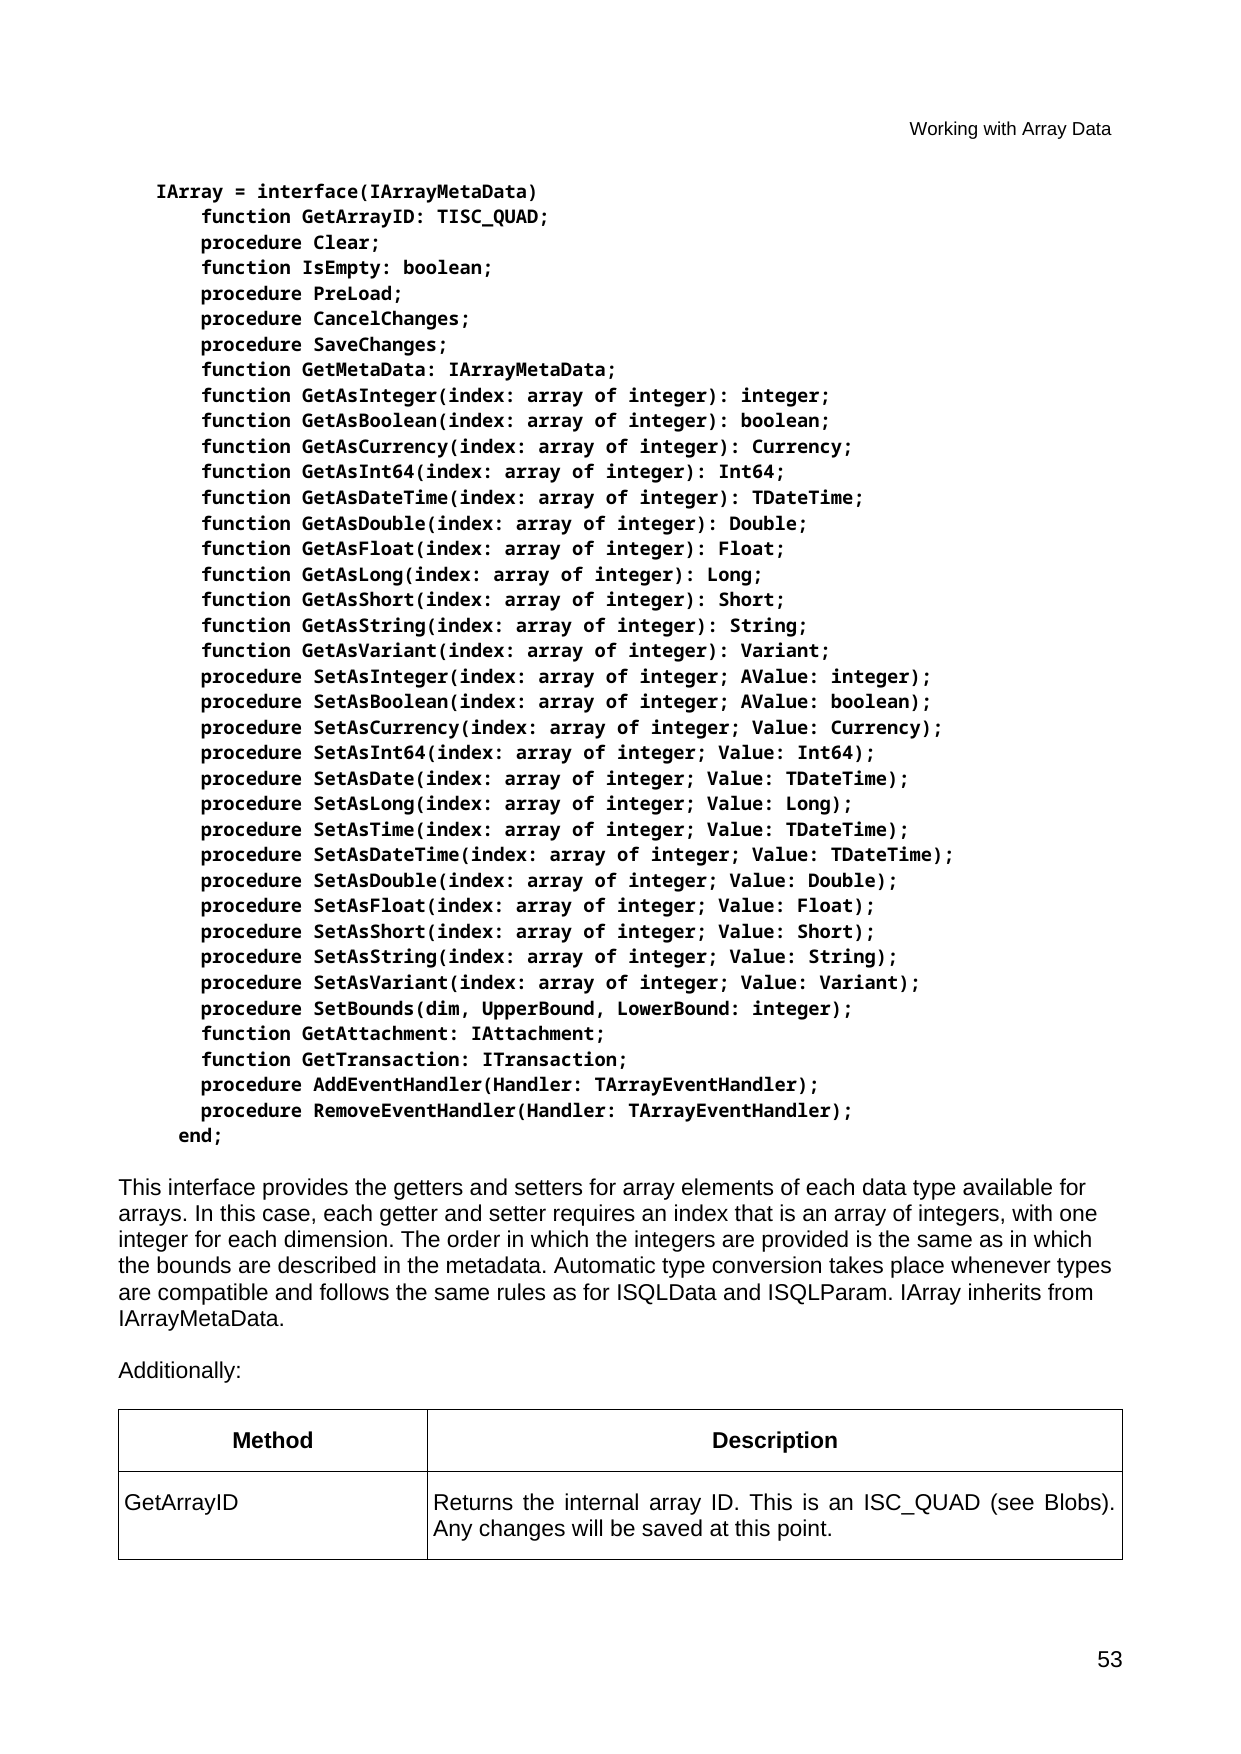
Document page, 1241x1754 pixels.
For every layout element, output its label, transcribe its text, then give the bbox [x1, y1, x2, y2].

text procedure SetAsDateTime(index: array of integer; Value: TDateTime); [156, 842, 1122, 867]
text procedure SetAsTime(index: array of integer; Value: TDateTime); [156, 816, 1122, 842]
text function GetAsInteger(index: array of integer): integer; [156, 382, 1122, 408]
text function GetAsInt64(index: array of integer): Int64; [156, 459, 1122, 484]
text procedure SaveChanges; [156, 331, 1122, 357]
text function GetTransaction: ITransaction; [156, 1046, 1122, 1071]
text procedure SetAsVariant(index: array of integer; Value: Variant); [156, 969, 1122, 995]
text function GetAsLong(index: array of integer): Long; [156, 561, 1122, 586]
text procedure SetAsFloat(index: array of integer; Value: Float); [156, 893, 1122, 918]
text Additionally: [118, 1357, 1122, 1383]
text procedure SetAsInt64(index: array of integer; Value: Int64); [156, 739, 1122, 765]
text function GetAsDateTime(index: array of integer): TDateTime; [156, 484, 1122, 510]
text procedure CancelChanges; [156, 306, 1122, 331]
text function GetAsDouble(index: array of integer): Double; [156, 510, 1122, 535]
text IArray = interface(IArrayMetaData) [156, 178, 1122, 204]
text procedure SetAsCurrency(index: array of integer; Value: Currency); [156, 714, 1122, 739]
text procedure PreLoad; [156, 280, 1122, 306]
text procedure SetAsString(index: array of integer; Value: String); [156, 944, 1122, 969]
text function GetAsFloat(index: array of integer): Float; [156, 535, 1122, 561]
text function GetAsCurrency(index: array of integer): Currency; [156, 433, 1122, 459]
text procedure SetAsDate(index: array of integer; Value: TDateTime); [156, 765, 1122, 791]
text end; [156, 1122, 1122, 1148]
text This interface provides the getters and setters for array elements of each data type available for arrays. In this case, each getter and setter requires an index that is an array of integers, with one integer for each dimension. The order in which the integers are provided is the same as in which the bounds are described in the metadata. Automatic type conversion takes place whenever types are compatible and follows the same rules as for ISQLData and ISQLParam. IArray inherits from IArrayMetaData. [118, 1173, 1122, 1332]
table_header Description [428, 1410, 1122, 1471]
text function GetAsVariant(index: array of integer): Variant; [156, 637, 1122, 663]
text function GetAsBoolean(index: array of integer): boolean; [156, 408, 1122, 433]
text function GetAsShort(index: array of integer): Short; [156, 586, 1122, 612]
table_cell Returns the internal array ID. This is an ISC_QUAD (see Blobs). Any changes will be saved at this point. [428, 1472, 1122, 1559]
table_cell GetArrayID [119, 1472, 427, 1559]
text procedure SetBounds(dim, UpperBound, LowerBound: integer); [156, 995, 1122, 1020]
text procedure SetAsShort(index: array of integer; Value: Short); [156, 918, 1122, 944]
text procedure Clear; [156, 229, 1122, 255]
text function GetMetaData: IArrayMetaData; [156, 357, 1122, 382]
text procedure SetAsLong(index: array of integer; Value: Long); [156, 791, 1122, 816]
text procedure RemoveEventHandler(Handler: TArrayEventHandler); [156, 1097, 1122, 1122]
text procedure SetAsBoolean(index: array of integer; AValue: boolean); [156, 688, 1122, 714]
text function GetAsString(index: array of integer): String; [156, 612, 1122, 637]
text procedure SetAsDouble(index: array of integer; Value: Double); [156, 867, 1122, 893]
text function GetAttachment: IAttachment; [156, 1020, 1122, 1046]
text procedure AddEventHandler(Handler: TArrayEventHandler); [156, 1071, 1122, 1097]
text function GetArrayID: TISC_QUAD; [156, 204, 1122, 229]
table_header Method [119, 1410, 427, 1471]
text function IsEmpty: boolean; [156, 255, 1122, 280]
text procedure SetAsInteger(index: array of integer; AValue: integer); [156, 663, 1122, 688]
